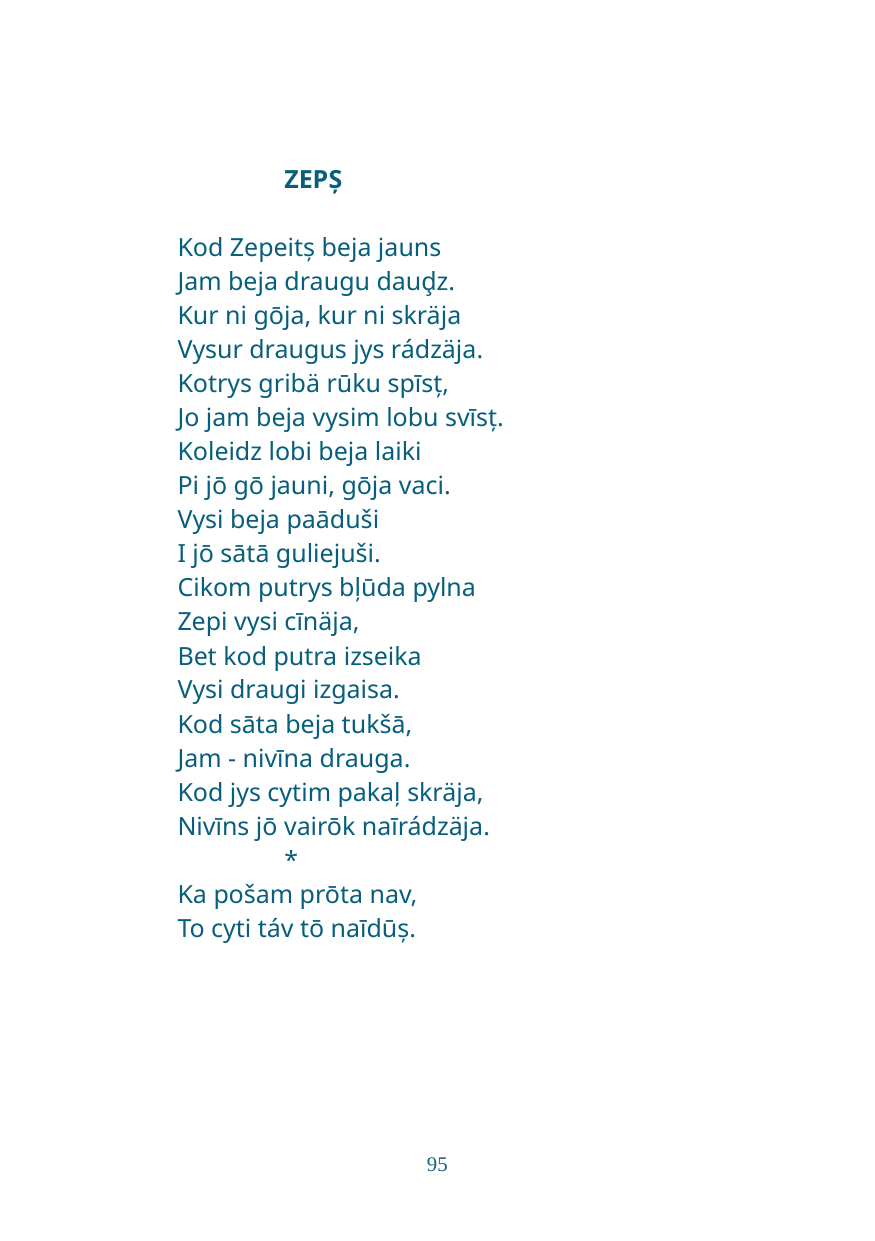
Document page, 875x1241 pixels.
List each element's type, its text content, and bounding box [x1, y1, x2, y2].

text Jo jam beja vysim lobu svīsț. [177, 400, 815, 434]
text Koleidz lobi beja laiki [177, 434, 815, 468]
text Jam beja draugu dauḑz. [177, 263, 815, 297]
text Vysi beja paāduši [177, 502, 815, 536]
text Kod sāta beja tukšā, [177, 706, 815, 740]
text Jam - nivīna drauga. [177, 740, 815, 774]
text Kod jys cytim pakaļ skräja, [177, 774, 815, 808]
text Kod Zepeitș beja jauns [177, 229, 815, 263]
text ZEPȘ [177, 161, 815, 195]
text Vysi draugi izgaisa. [177, 672, 815, 706]
text To cyti táv tō naīdūș. [177, 911, 815, 945]
text Ka pošam prōta nav, [177, 877, 815, 911]
text Kotrys gribä rūku spīsț, [177, 366, 815, 400]
text * [177, 842, 815, 877]
text Vysur draugus jys rádzäja. [177, 332, 815, 366]
text Zepi vysi cīnäja, [177, 604, 815, 638]
text Nivīns jō vairōk naīrádzäja. [177, 808, 815, 842]
text Cikom putrys bļūda pylna [177, 570, 815, 604]
text Pi jō gō jauni, gōja vaci. [177, 468, 815, 502]
text I jō sātā guliejuši. [177, 536, 815, 570]
text Bet kod putra izseika [177, 638, 815, 672]
text Kur ni gōja, kur ni skräja [177, 297, 815, 332]
